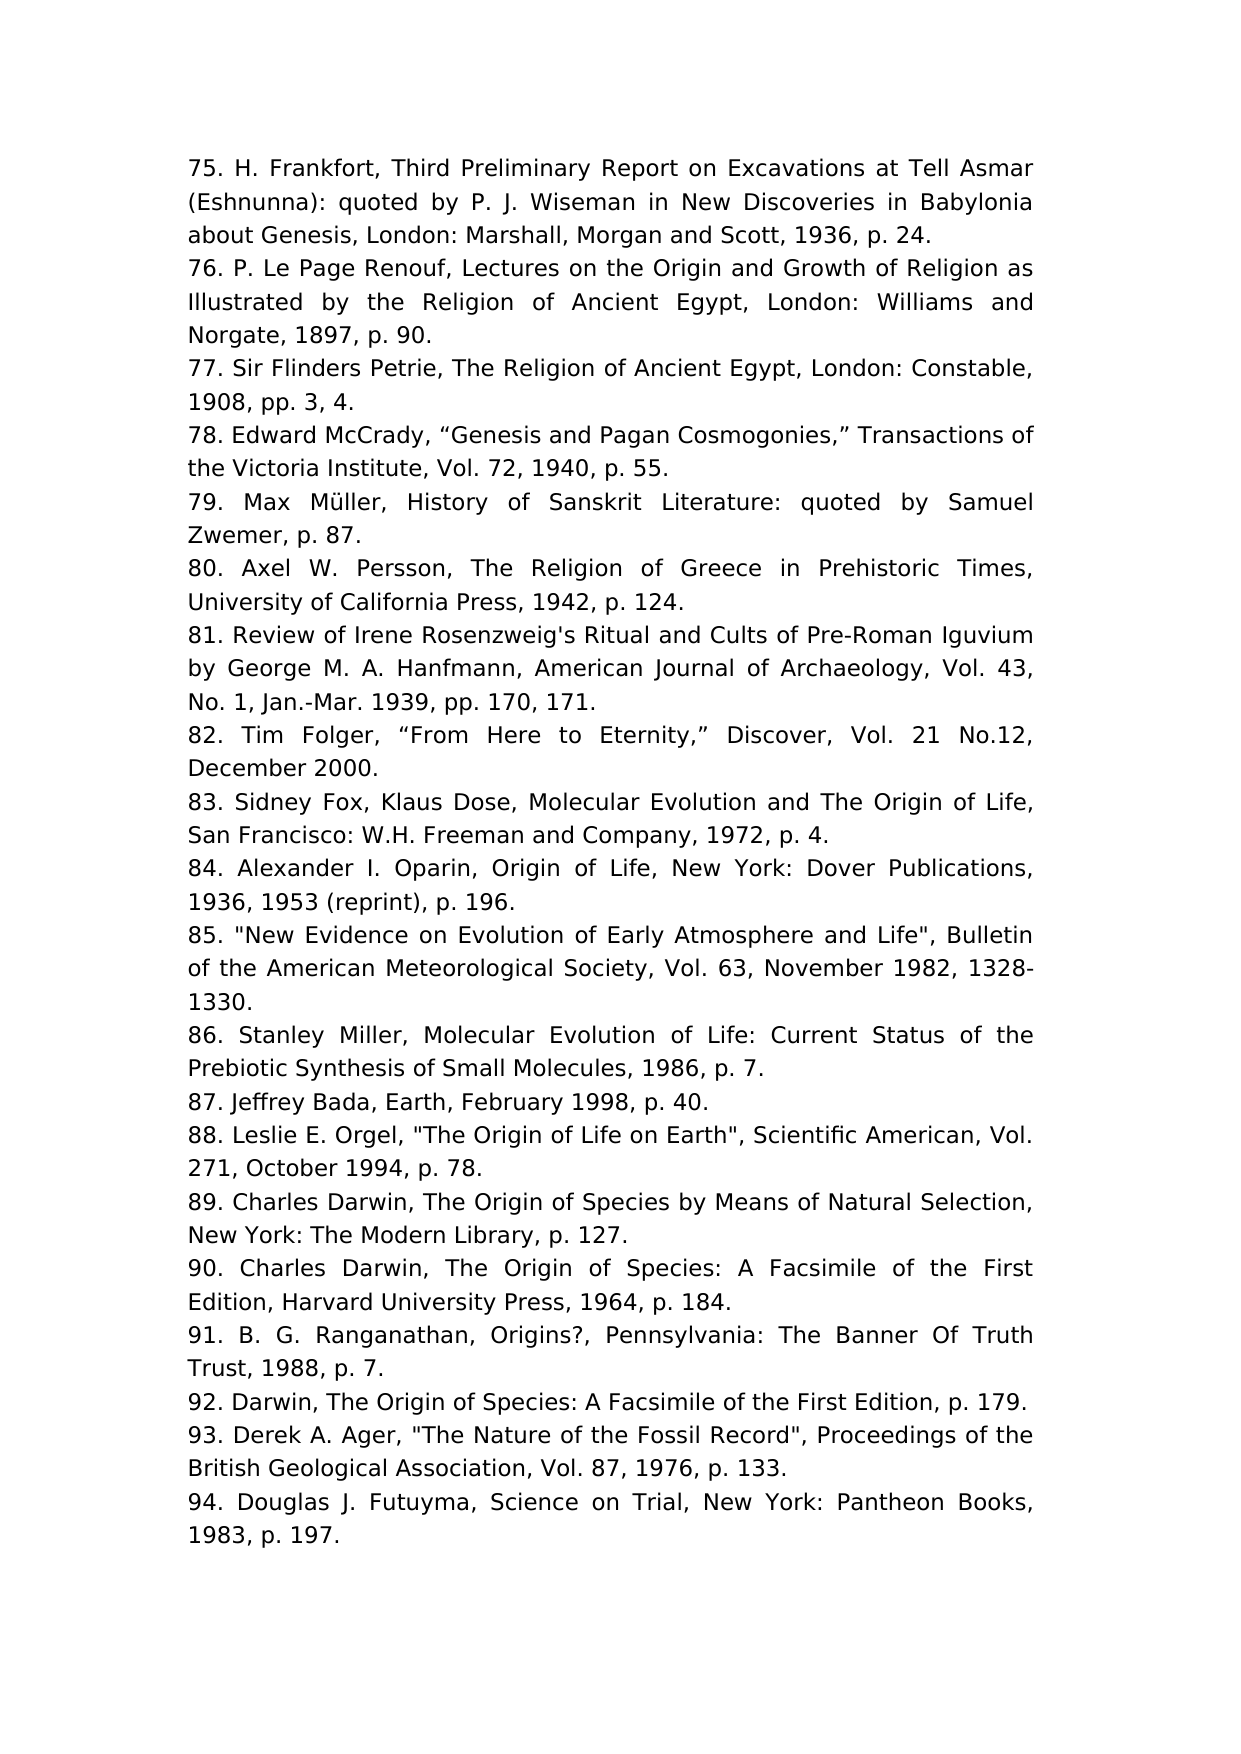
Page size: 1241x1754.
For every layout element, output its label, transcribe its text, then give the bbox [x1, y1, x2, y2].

text 82. Tim Folger, “From Here to Eternity,” Discover, Vol. 21 No.12, December 2000. [187, 717, 1035, 783]
text 86. Stanley Miller, Molecular Evolution of Life: Current Status of the Prebiotic Synthesis of Small Molecules, 1986, p. 7. [187, 1017, 1035, 1083]
text 79. Max Müller, History of Sanskrit Literature: quoted by Samuel Zwemer, p. 87. [187, 483, 1035, 550]
text 81. Review of Irene Rosenzweig's Ritual and Cults of Pre-Roman Iguvium by George M. A. Hanfmann, American Journal of Archaeology, Vol. 43, No. 1, Jan.-Mar. 1939, pp. 170, 171. [187, 617, 1035, 717]
text 94. Douglas J. Futuyma, Science on Trial, New York: Pantheon Books, 1983, p. 197. [187, 1483, 1035, 1550]
text 89. Charles Darwin, The Origin of Species by Means of Natural Selection, New York: The Modern Library, p. 127. [187, 1183, 1035, 1250]
text 83. Sidney Fox, Klaus Dose, Molecular Evolution and The Origin of Life, San Francisco: W.H. Freeman and Company, 1972, p. 4. [187, 783, 1035, 850]
text 91. B. G. Ranganathan, Origins?, Pennsylvania: The Banner Of Truth Trust, 1988, p. 7. [187, 1317, 1035, 1383]
text 90. Charles Darwin, The Origin of Species: A Facsimile of the First Edition, Harvard University Press, 1964, p. 184. [187, 1250, 1035, 1317]
text 78. Edward McCrady, “Genesis and Pagan Cosmogonies,” Transactions of the Victoria Institute, Vol. 72, 1940, p. 55. [187, 417, 1035, 483]
text 84. Alexander I. Oparin, Origin of Life, New York: Dover Publications, 1936, 1953 (reprint), p. 196. [187, 850, 1035, 917]
text 76. P. Le Page Renouf, Lectures on the Origin and Growth of Religion as Illustrated by the Religion of Ancient Egypt, London: Williams and Norgate, 1897, p. 90. [187, 250, 1035, 350]
text 77. Sir Flinders Petrie, The Religion of Ancient Egypt, London: Constable, 1908, pp. 3, 4. [187, 350, 1035, 417]
text 75. H. Frankfort, Third Preliminary Report on Excavations at Tell Asmar (Eshnunna): quoted by P. J. Wiseman in New Discoveries in Babylonia about Genesis, London: Marshall, Morgan and Scott, 1936, p. 24. [187, 150, 1035, 250]
text 93. Derek A. Ager, "The Nature of the Fossil Record", Proceedings of the British Geological Association, Vol. 87, 1976, p. 133. [187, 1417, 1035, 1483]
text 87. Jeffrey Bada, Earth, February 1998, p. 40. [187, 1083, 1035, 1117]
text 80. Axel W. Persson, The Religion of Greece in Prehistoric Times, University of California Press, 1942, p. 124. [187, 550, 1035, 617]
text 92. Darwin, The Origin of Species: A Facsimile of the First Edition, p. 179. [187, 1383, 1035, 1417]
text 85. "New Evidence on Evolution of Early Atmosphere and Life", Bulletin of the American Meteorological Society, Vol. 63, November 1982, 1328-1330. [187, 917, 1035, 1017]
text 88. Leslie E. Orgel, "The Origin of Life on Earth", Scientific American, Vol. 271, October 1994, p. 78. [187, 1117, 1035, 1183]
